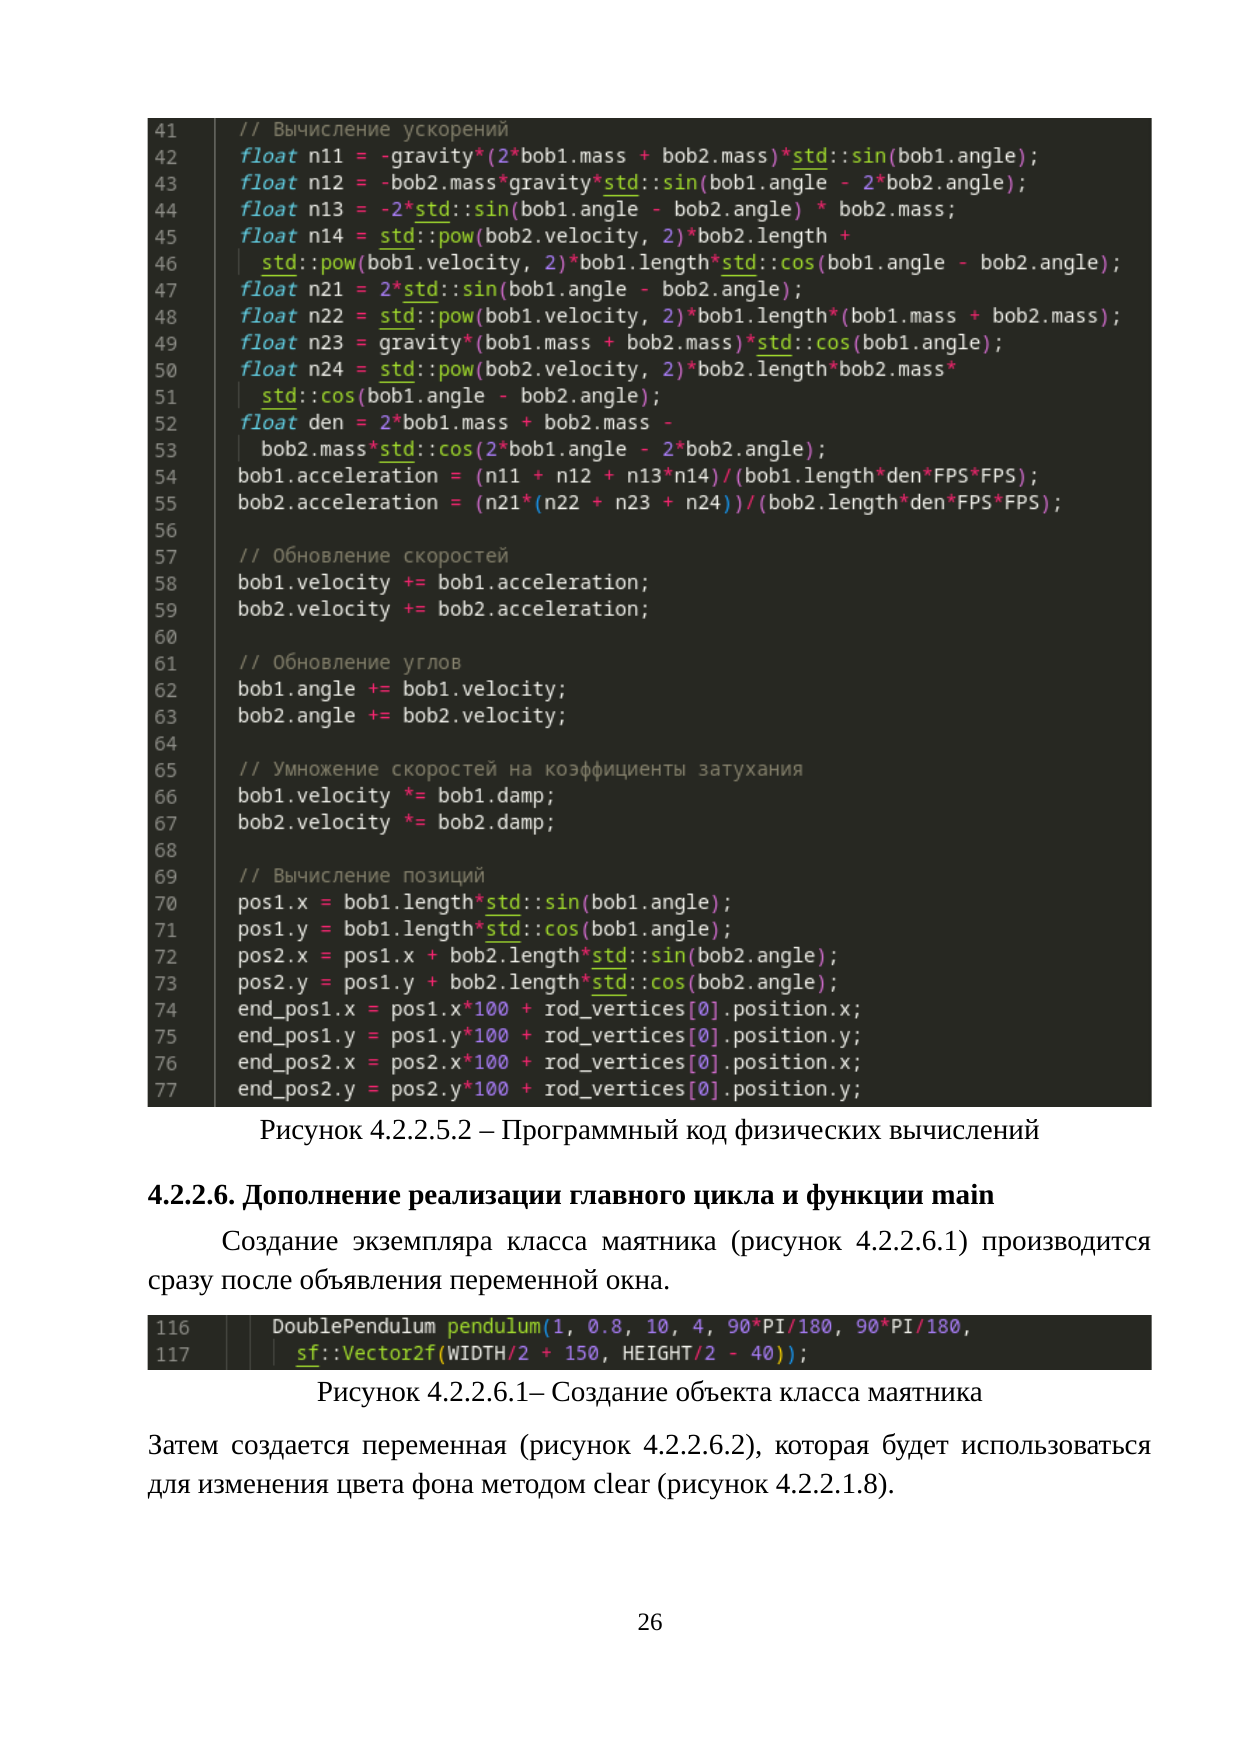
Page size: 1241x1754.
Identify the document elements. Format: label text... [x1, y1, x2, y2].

text Рисунок 4.2.2.6.1– Создание объекта класса маятника [148, 1370, 1152, 1408]
picture [147, 118, 1152, 1107]
subtitle 4.2.2.6. Дополнение реализации главного цикла и функции main [148, 1177, 1152, 1211]
text Создание экземпляра класса маятника (рисунок 4.2.2.6.1) производится сразу после объявления переменной окна. [148, 1223, 1152, 1296]
picture [147, 1315, 1152, 1370]
text Рисунок 4.2.2.5.2 – Программный код физических вычислений [148, 1107, 1152, 1145]
text Затем создается переменная (рисунок 4.2.2.6.2), которая будет использоваться для изменения цвета фона методом clear (рисунок 4.2.2.1.8). [148, 1427, 1152, 1499]
